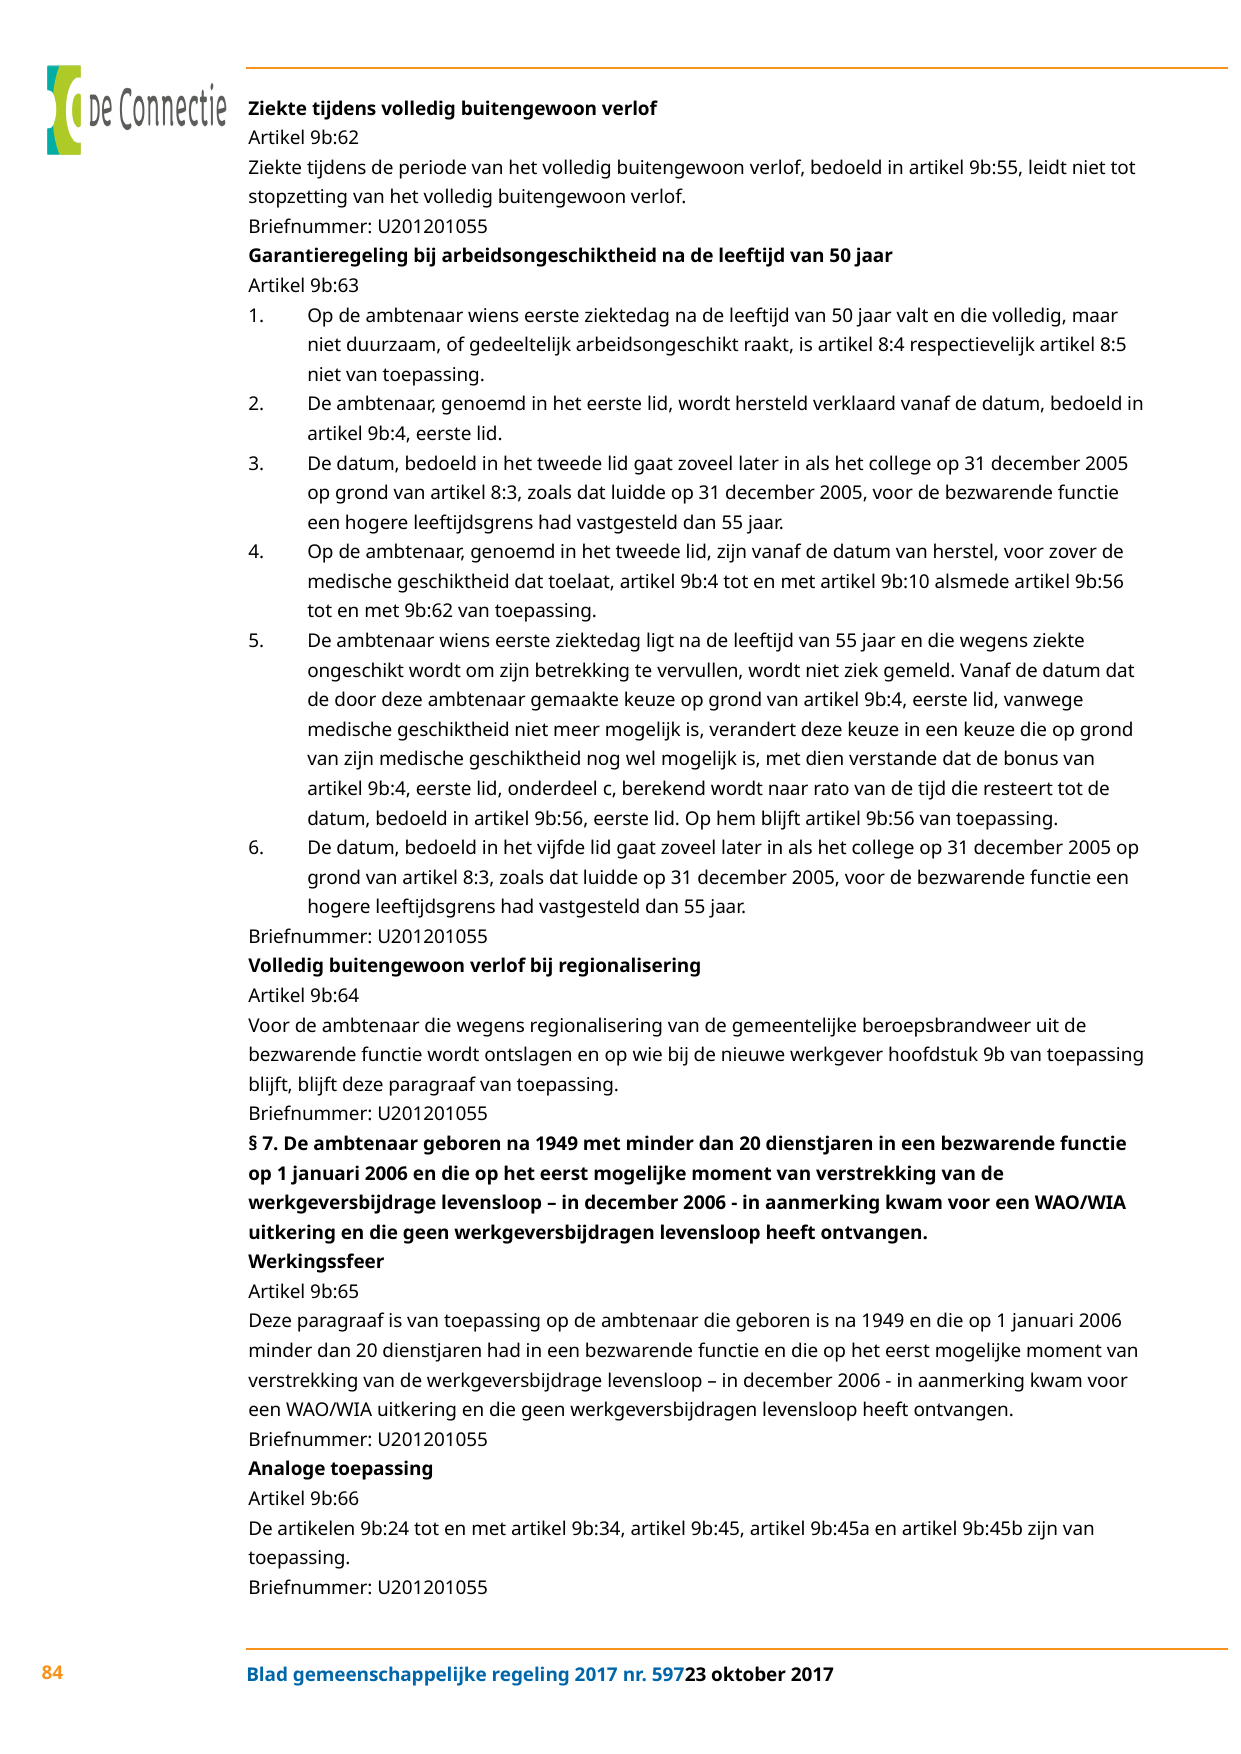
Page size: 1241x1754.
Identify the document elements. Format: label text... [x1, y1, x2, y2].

text Briefnummer: U201201055 [248, 923, 1152, 949]
text Volledig buitengewoon verlof bij regionalisering [248, 953, 1152, 978]
text Briefnummer: U201201055 [248, 1426, 1152, 1452]
list Op de ambtenaar wiens eerste ziektedag na de leeftijd van 50 jaar valt en die volledig, maar niet duurzaam, of gedeeltelijk arbeidsongeschikt raakt, is artikel 8:4 respectievelijk artikel 8:5 niet van toepassing. [248, 302, 1152, 387]
text § 7. De ambtenaar geboren na 1949 met minder dan 20 dienstjaren in een bezwarende functie op 1 januari 2006 en die op het eerst mogelijke moment van verstrekking van de werkgeversbijdrage levensloop – in december 2006 - in aanmerking kwam voor een WAO/WIA uitkering en die geen werkgeversbijdragen levensloop heeft ontvangen. [248, 1130, 1152, 1245]
text Artikel 9b:66 [248, 1485, 1152, 1511]
text Ziekte tijdens volledig buitengewoon verlof [248, 95, 1152, 121]
text Voor de ambtenaar die wegens regionalisering van de gemeentelijke beroepsbrandweer uit de bezwarende functie wordt ontslagen en op wie bij de nieuwe werkgever hoofdstuk 9b van toepassing blijft, blijft deze paragraaf van toepassing. [248, 1012, 1152, 1097]
text De artikelen 9b:24 tot en met artikel 9b:34, artikel 9b:45, artikel 9b:45a en artikel 9b:45b zijn van toepassing. [248, 1515, 1152, 1570]
text Artikel 9b:65 [248, 1278, 1152, 1304]
text Artikel 9b:62 [248, 124, 1152, 150]
text Garantieregeling bij arbeidsongeschiktheid na de leeftijd van 50 jaar [248, 243, 1152, 268]
text Analoge toepassing [248, 1456, 1152, 1481]
list De ambtenaar wiens eerste ziektedag ligt na de leeftijd van 55 jaar en die wegens ziekte ongeschikt wordt om zijn betrekking te vervullen, wordt niet ziek gemeld. Vanaf de datum dat de door deze ambtenaar gemaakte keuze op grond van artikel 9b:4, eerste lid, vanwege medische geschiktheid niet meer mogelijk is, verandert deze keuze in een keuze die op grond van zijn medische geschiktheid nog wel mogelijk is, met dien verstande dat de bonus van artikel 9b:4, eerste lid, onderdeel c, berekend wordt naar rato van de tijd die resteert tot de datum, bedoeld in artikel 9b:56, eerste lid. Op hem blijft artikel 9b:56 van toepassing. [248, 627, 1152, 831]
text Ziekte tijdens de periode van het volledig buitengewoon verlof, bedoeld in artikel 9b:55, leidt niet tot stopzetting van het volledig buitengewoon verlof. [248, 154, 1152, 209]
text Artikel 9b:63 [248, 272, 1152, 298]
list De datum, bedoeld in het tweede lid gaat zoveel later in als het college op 31 december 2005 op grond van artikel 8:3, zoals dat luidde op 31 december 2005, voor de bezwarende functie een hogere leeftijdsgrens had vastgesteld dan 55 jaar. [248, 450, 1152, 535]
text Artikel 9b:64 [248, 982, 1152, 1008]
text Briefnummer: U201201055 [248, 1101, 1152, 1126]
text Briefnummer: U201201055 [248, 1574, 1152, 1600]
text Deze paragraaf is van toepassing op de ambtenaar die geboren is na 1949 en die op 1 januari 2006 minder dan 20 dienstjaren had in een bezwarende functie en die op het eerst mogelijke moment van verstrekking van de werkgeversbijdrage levensloop – in december 2006 - in aanmerking kwam voor een WAO/WIA uitkering en die geen werkgeversbijdragen levensloop heeft ontvangen. [248, 1308, 1152, 1422]
text Werkingssfeer [248, 1248, 1152, 1274]
list De ambtenaar, genoemd in het eerste lid, wordt hersteld verklaard vanaf de datum, bedoeld in artikel 9b:4, eerste lid. [248, 391, 1152, 446]
list Op de ambtenaar, genoemd in het tweede lid, zijn vanaf de datum van herstel, voor zover de medische geschiktheid dat toelaat, artikel 9b:4 tot en met artikel 9b:10 alsmede artikel 9b:56 tot en met 9b:62 van toepassing. [248, 538, 1152, 623]
picture [41, 47, 231, 172]
text Briefnummer: U201201055 [248, 213, 1152, 239]
list De datum, bedoeld in het vijfde lid gaat zoveel later in als het college op 31 december 2005 op grond van artikel 8:3, zoals dat luidde op 31 december 2005, voor de bezwarende functie een hogere leeftijdsgrens had vastgesteld dan 55 jaar. [248, 834, 1152, 919]
